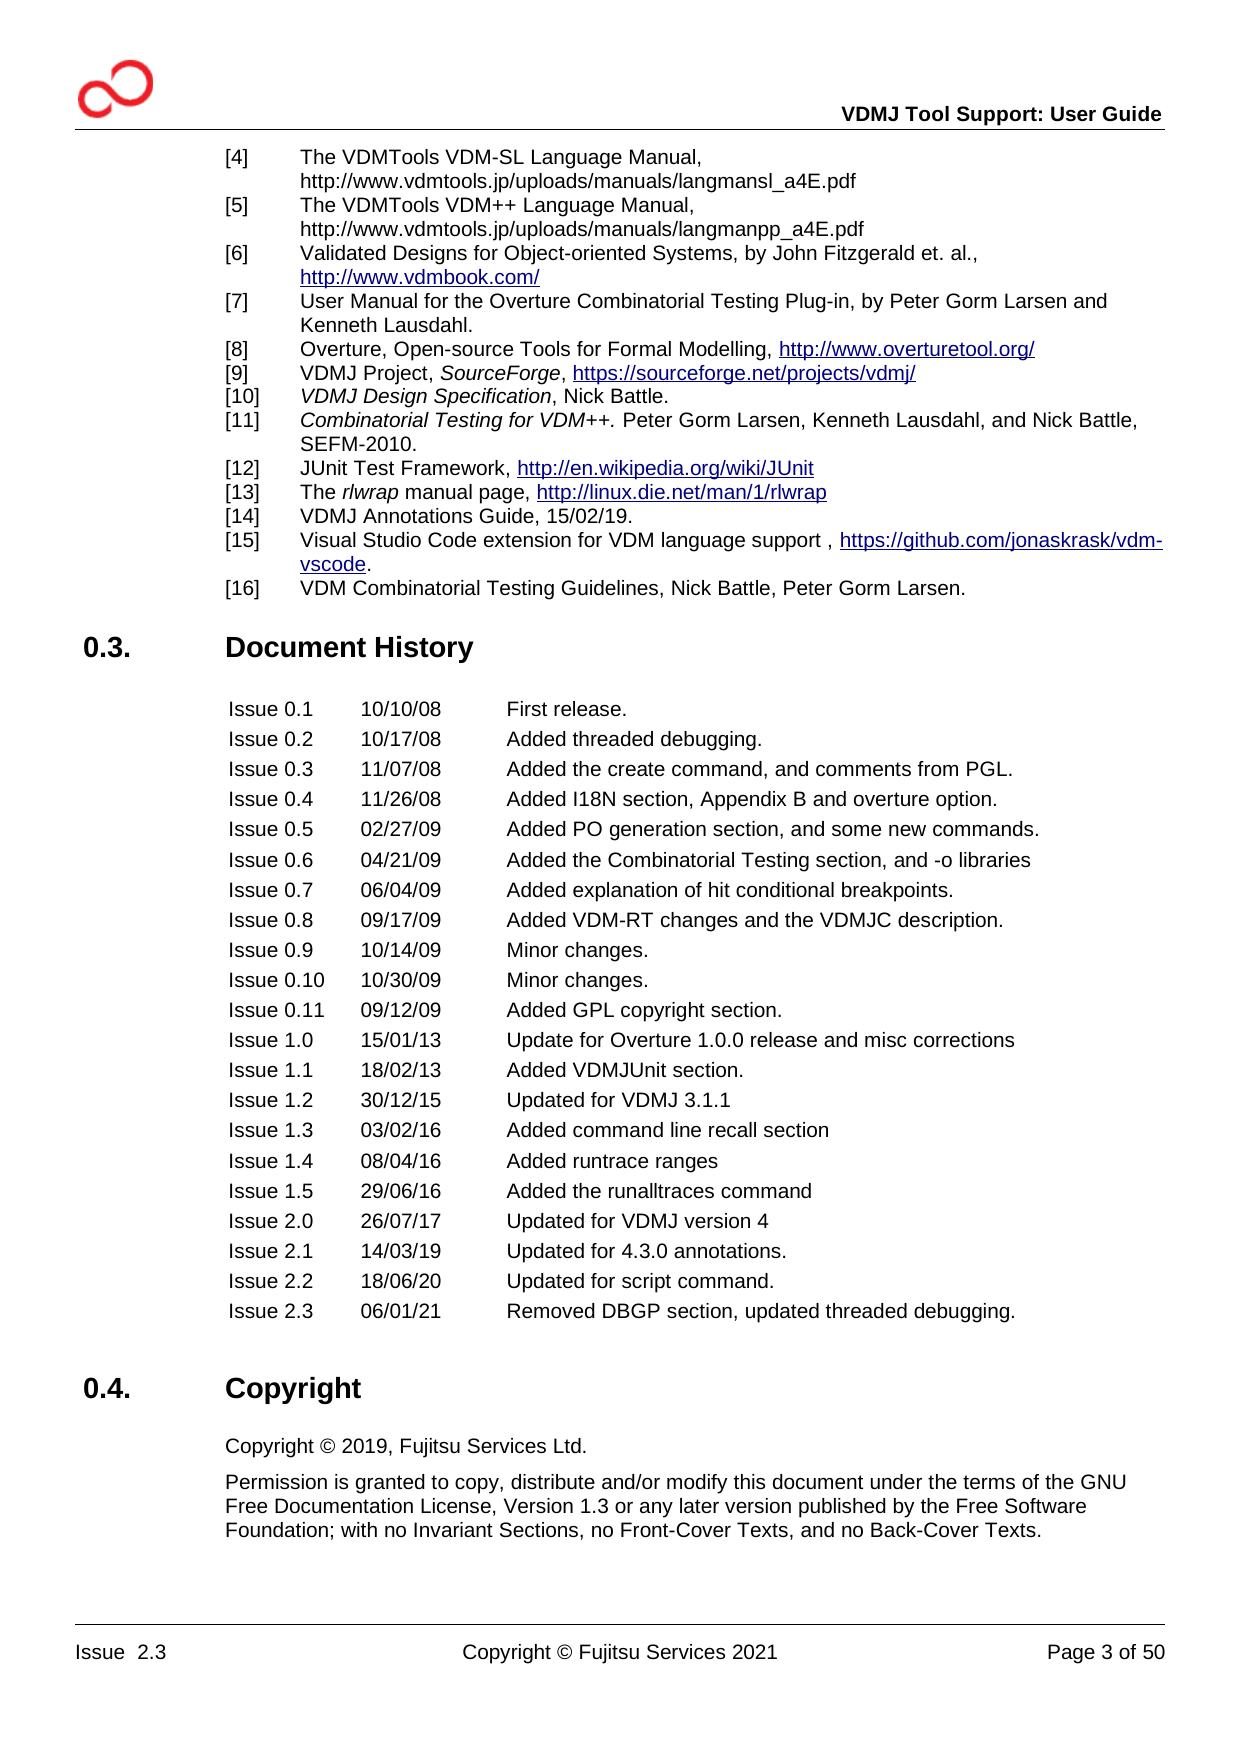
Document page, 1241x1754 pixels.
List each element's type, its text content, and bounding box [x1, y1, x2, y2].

table_cell Issue 2.1 [225, 1236, 357, 1266]
table_cell 07/11/08 [358, 754, 503, 784]
text Permission is granted to copy, distribute and/or modify this document under the terms of the GNU Free Documentation License, Version 1.3 or any later version published by the Free Software Foundation; with no Invariant Sections, no Front-Cover Texts, and no Back-Cover Texts. [225, 1471, 1165, 1542]
table_cell Added the Combinatorial Testing section, and -o libraries [504, 845, 1050, 874]
table_header First release. [504, 694, 1050, 724]
table_cell Issue 1.2 [225, 1085, 357, 1115]
table_cell Updated for VDMJ 3.1.1 [504, 1085, 1050, 1115]
table_cell 09/12/09 [358, 995, 503, 1025]
table_cell 30/10/09 [358, 965, 503, 995]
table_cell 14/10/09 [358, 935, 503, 965]
table_cell Issue 1.1 [225, 1055, 357, 1085]
table_cell Update for Overture 1.0.0 release and misc corrections [504, 1025, 1050, 1055]
list Visual Studio Code extension for VDM language support , https://github.com/jonaskrask/vdm-vscode. [225, 528, 1165, 576]
table_cell Issue 0.3 [225, 754, 357, 784]
table_cell 03/02/16 [358, 1115, 503, 1146]
table_cell Added VDM-RT changes and the VDMJC description. [504, 905, 1050, 935]
list VDM Combinatorial Testing Guidelines, Nick Battle, Peter Gorm Larsen. [225, 576, 1165, 600]
table_cell 04/06/09 [358, 875, 503, 905]
table_cell Issue 1.5 [225, 1176, 357, 1206]
table_cell Updated for 4.3.0 annotations. [504, 1236, 1050, 1266]
subtitle Document History [75, 630, 1165, 664]
table_cell 18/06/20 [358, 1266, 503, 1296]
table_cell Added runtrace ranges [504, 1146, 1050, 1176]
text Copyright © 2019, Fujitsu Services Ltd. [225, 1434, 1165, 1458]
table_cell 17/09/09 [358, 905, 503, 935]
list The VDMTools VDM-SL Language Manual, http://www.vdmtools.jp/uploads/manuals/langmansl_a4E.pdf [225, 145, 1165, 193]
table_cell Issue 1.4 [225, 1146, 357, 1176]
table_cell Issue 0.5 [225, 814, 357, 844]
list Overture, Open-source Tools for Formal Modelling, http://www.overturetool.org/ [225, 337, 1165, 361]
table_header 10/10/08 [358, 694, 503, 724]
list VDMJ Project, SourceForge, https://sourceforge.net/projects/vdmj/ [225, 361, 1165, 385]
table_cell 30/12/15 [358, 1085, 503, 1115]
table_cell Issue 0.4 [225, 784, 357, 814]
table_cell Added I18N section, Appendix B and overture option. [504, 784, 1050, 814]
table_cell Issue 2.0 [225, 1206, 357, 1236]
table_cell Issue 2.3 [225, 1296, 357, 1326]
table_cell Added threaded debugging. [504, 724, 1050, 754]
table_cell Issue 1.0 [225, 1025, 357, 1055]
list JUnit Test Framework, http://en.wikipedia.org/wiki/JUnit [225, 457, 1165, 481]
table_cell 15/01/13 [358, 1025, 503, 1055]
table_cell 29/06/16 [358, 1176, 503, 1206]
table_cell Issue 0.11 [225, 995, 357, 1025]
table_cell Added explanation of hit conditional breakpoints. [504, 875, 1050, 905]
list Combinatorial Testing for VDM++. Peter Gorm Larsen, Kenneth Lausdahl, and Nick Battle, SEFM-2010. [225, 409, 1165, 457]
table_cell 14/03/19 [358, 1236, 503, 1266]
table_cell Issue 0.9 [225, 935, 357, 965]
table_cell Issue 0.7 [225, 875, 357, 905]
table_cell Added PO generation section, and some new commands. [504, 814, 1050, 844]
table_cell Added GPL copyright section. [504, 995, 1050, 1025]
list Validated Designs for Object-oriented Systems, by John Fitzgerald et. al., http://www.vdmbook.com/ [225, 241, 1165, 289]
table_cell Updated for script command. [504, 1266, 1050, 1296]
table_cell Added command line recall section [504, 1115, 1050, 1146]
table_cell 06/01/21 [358, 1296, 503, 1326]
table_cell 18/02/13 [358, 1055, 503, 1085]
table_cell Issue 0.2 [225, 724, 357, 754]
table_cell Minor changes. [504, 965, 1050, 995]
list User Manual for the Overture Combinatorial Testing Plug-in, by Peter Gorm Larsen and Kenneth Lausdahl. [225, 289, 1165, 337]
list The rlwrap manual page, http://linux.die.net/man/1/rlwrap [225, 481, 1165, 504]
table_cell Issue 0.8 [225, 905, 357, 935]
table_cell Added the create command, and comments from PGL. [504, 754, 1050, 784]
table_cell 26/07/17 [358, 1206, 503, 1236]
list VDMJ Design Specification, Nick Battle. [225, 385, 1165, 409]
table_cell 17/10/08 [358, 724, 503, 754]
table_cell Added VDMJUnit section. [504, 1055, 1050, 1085]
table_cell 08/04/16 [358, 1146, 503, 1176]
table_cell Issue 2.2 [225, 1266, 357, 1296]
table_cell 21/04/09 [358, 845, 503, 874]
table_cell 26/11/08 [358, 784, 503, 814]
table_cell Updated for VDMJ version 4 [504, 1206, 1050, 1236]
table_header Issue 0.1 [225, 694, 357, 724]
table_cell Removed DBGP section, updated threaded debugging. [504, 1296, 1050, 1326]
picture [78, 52, 153, 128]
list The VDMTools VDM++ Language Manual, http://www.vdmtools.jp/uploads/manuals/langmanpp_a4E.pdf [225, 193, 1165, 241]
table_cell Issue 0.10 [225, 965, 357, 995]
table_cell Issue 0.6 [225, 845, 357, 874]
subtitle Copyright [75, 1371, 1165, 1404]
table_cell 27/02/09 [358, 814, 503, 844]
table_cell Minor changes. [504, 935, 1050, 965]
table_cell Issue 1.3 [225, 1115, 357, 1146]
list VDMJ Annotations Guide, 15/02/19. [225, 504, 1165, 528]
table_cell Added the runalltraces command [504, 1176, 1050, 1206]
